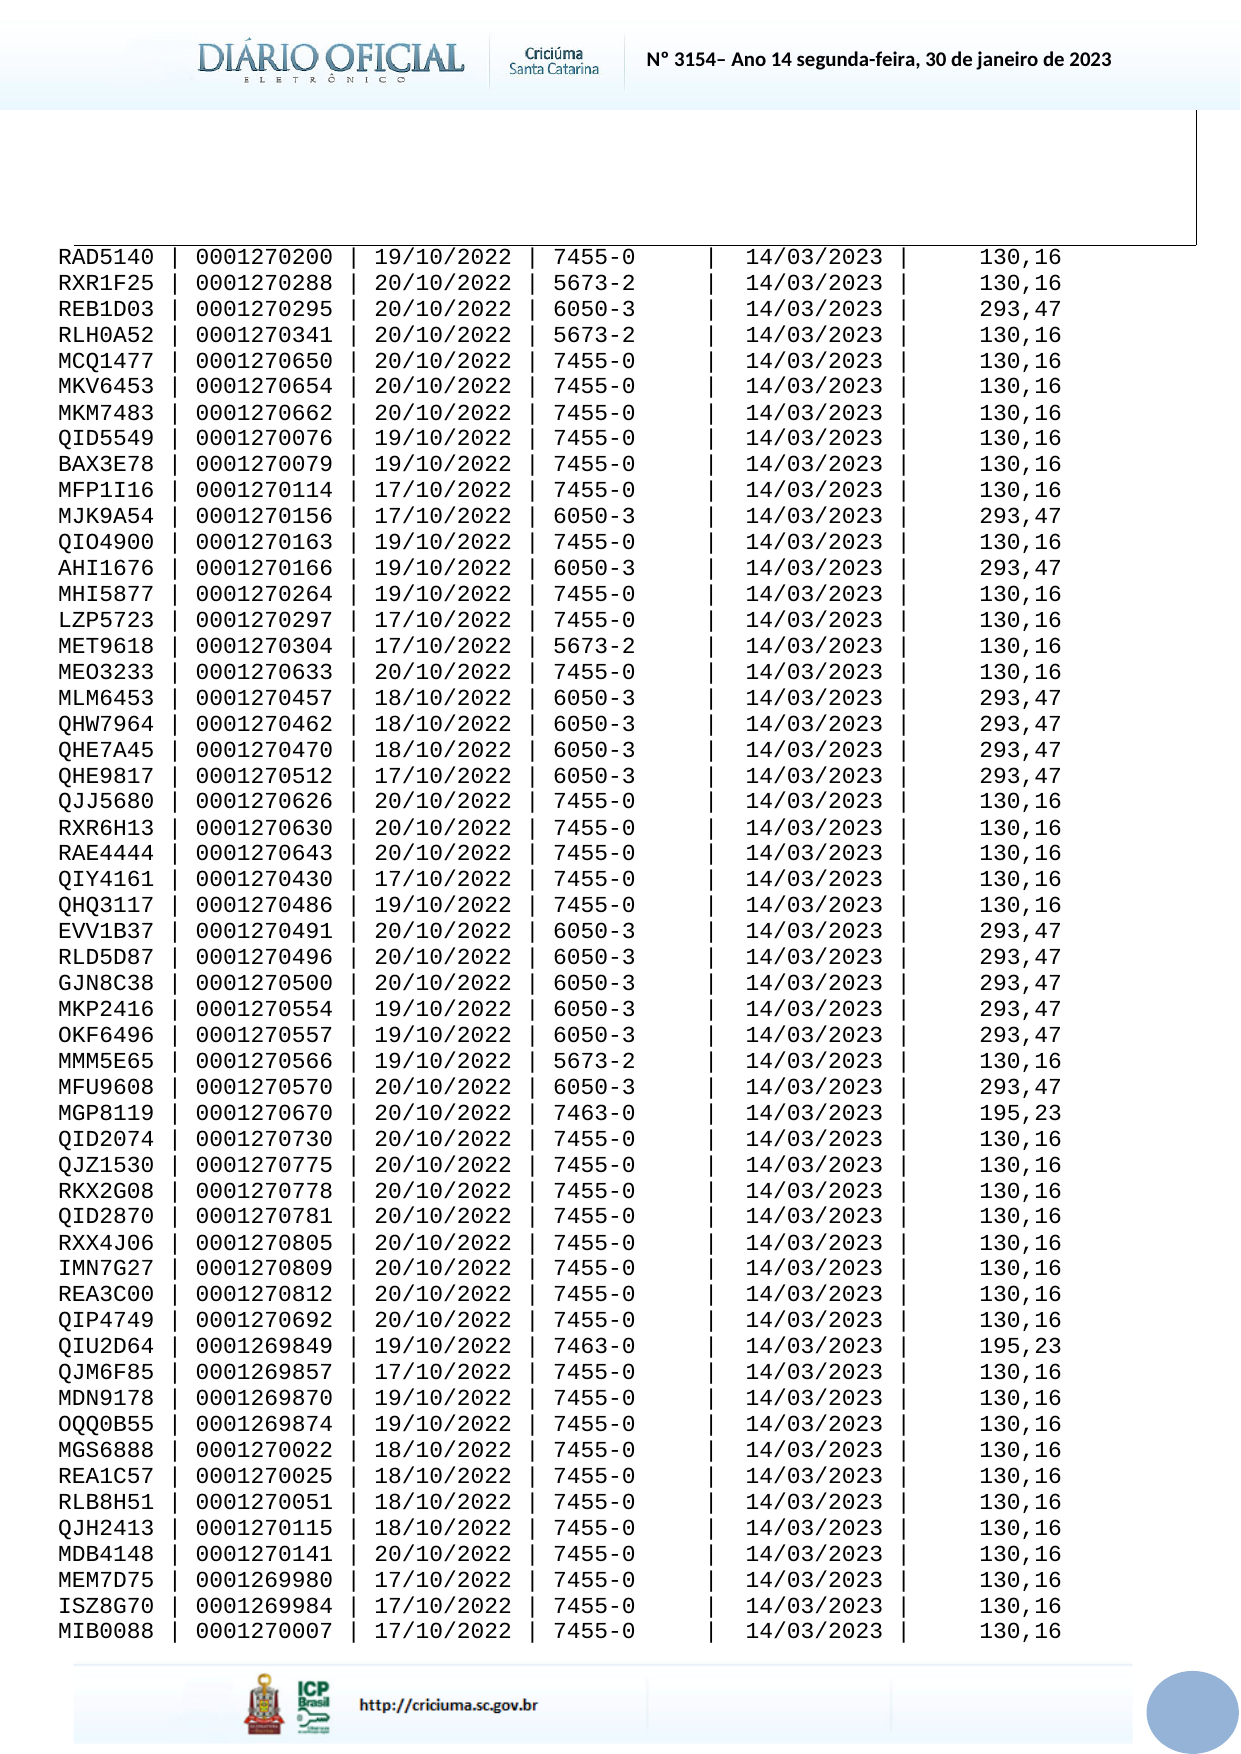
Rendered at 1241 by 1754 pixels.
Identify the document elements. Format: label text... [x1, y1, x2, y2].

text REB1D03 | 0001270295 | 20/10/2022 | 6050-3 | 14/03/2023 | 293,47 [44, 297, 1196, 323]
text MGP8119 | 0001270670 | 20/10/2022 | 7463-0 | 14/03/2023 | 195,23 [44, 1101, 1196, 1127]
text LZP5723 | 0001270297 | 17/10/2022 | 7455-0 | 14/03/2023 | 130,16 [44, 608, 1196, 634]
text MDN9178 | 0001269870 | 19/10/2022 | 7455-0 | 14/03/2023 | 130,16 [44, 1386, 1196, 1412]
text MDB4148 | 0001270141 | 20/10/2022 | 7455-0 | 14/03/2023 | 130,16 [44, 1542, 1196, 1568]
text QJH2413 | 0001270115 | 18/10/2022 | 7455-0 | 14/03/2023 | 130,16 [44, 1516, 1196, 1542]
text BAX3E78 | 0001270079 | 19/10/2022 | 7455-0 | 14/03/2023 | 130,16 [44, 453, 1196, 479]
text MET9618 | 0001270304 | 17/10/2022 | 5673-2 | 14/03/2023 | 130,16 [44, 634, 1196, 660]
text MJK9A54 | 0001270156 | 17/10/2022 | 6050-3 | 14/03/2023 | 293,47 [44, 504, 1196, 531]
text REA3C00 | 0001270812 | 20/10/2022 | 7455-0 | 14/03/2023 | 130,16 [44, 1283, 1196, 1309]
text OQQ0B55 | 0001269874 | 19/10/2022 | 7455-0 | 14/03/2023 | 130,16 [44, 1412, 1196, 1438]
text RLD5D87 | 0001270496 | 20/10/2022 | 6050-3 | 14/03/2023 | 293,47 [44, 946, 1196, 971]
text RLH0A52 | 0001270341 | 20/10/2022 | 5673-2 | 14/03/2023 | 130,16 [44, 323, 1196, 349]
text MKV6453 | 0001270654 | 20/10/2022 | 7455-0 | 14/03/2023 | 130,16 [44, 375, 1196, 401]
text QIP4749 | 0001270692 | 20/10/2022 | 7455-0 | 14/03/2023 | 130,16 [44, 1309, 1196, 1334]
text IMN7G27 | 0001270809 | 20/10/2022 | 7455-0 | 14/03/2023 | 130,16 [44, 1257, 1196, 1283]
text REA1C57 | 0001270025 | 18/10/2022 | 7455-0 | 14/03/2023 | 130,16 [44, 1464, 1196, 1490]
text QIO4900 | 0001270163 | 19/10/2022 | 7455-0 | 14/03/2023 | 130,16 [44, 531, 1196, 556]
text RKX2G08 | 0001270778 | 20/10/2022 | 7455-0 | 14/03/2023 | 130,16 [44, 1179, 1196, 1205]
text MMM5E65 | 0001270566 | 19/10/2022 | 5673-2 | 14/03/2023 | 130,16 [44, 1049, 1196, 1075]
text EVV1B37 | 0001270491 | 20/10/2022 | 6050-3 | 14/03/2023 | 293,47 [44, 919, 1196, 946]
text QHE9817 | 0001270512 | 17/10/2022 | 6050-3 | 14/03/2023 | 293,47 [44, 764, 1196, 790]
text RXR6H13 | 0001270630 | 20/10/2022 | 7455-0 | 14/03/2023 | 130,16 [44, 816, 1196, 842]
text GJN8C38 | 0001270500 | 20/10/2022 | 6050-3 | 14/03/2023 | 293,47 [44, 971, 1196, 997]
text MFP1I16 | 0001270114 | 17/10/2022 | 7455-0 | 14/03/2023 | 130,16 [44, 479, 1196, 504]
text QIY4161 | 0001270430 | 17/10/2022 | 7455-0 | 14/03/2023 | 130,16 [44, 868, 1196, 894]
text MCQ1477 | 0001270650 | 20/10/2022 | 7455-0 | 14/03/2023 | 130,16 [44, 349, 1196, 375]
text OKF6496 | 0001270557 | 19/10/2022 | 6050-3 | 14/03/2023 | 293,47 [44, 1023, 1196, 1049]
text MHI5877 | 0001270264 | 19/10/2022 | 7455-0 | 14/03/2023 | 130,16 [44, 582, 1196, 608]
text MIB0088 | 0001270007 | 17/10/2022 | 7455-0 | 14/03/2023 | 130,16 [44, 1620, 1196, 1646]
text QJM6F85 | 0001269857 | 17/10/2022 | 7455-0 | 14/03/2023 | 130,16 [44, 1361, 1196, 1386]
text QHQ3117 | 0001270486 | 19/10/2022 | 7455-0 | 14/03/2023 | 130,16 [44, 894, 1196, 919]
text ISZ8G70 | 0001269984 | 17/10/2022 | 7455-0 | 14/03/2023 | 130,16 [44, 1594, 1196, 1620]
text RXR1F25 | 0001270288 | 20/10/2022 | 5673-2 | 14/03/2023 | 130,16 [44, 271, 1196, 297]
text QHW7964 | 0001270462 | 18/10/2022 | 6050-3 | 14/03/2023 | 293,47 [44, 712, 1196, 738]
text QHE7A45 | 0001270470 | 18/10/2022 | 6050-3 | 14/03/2023 | 293,47 [44, 738, 1196, 764]
text QID5549 | 0001270076 | 19/10/2022 | 7455-0 | 14/03/2023 | 130,16 [44, 427, 1196, 453]
text MKM7483 | 0001270662 | 20/10/2022 | 7455-0 | 14/03/2023 | 130,16 [44, 401, 1196, 427]
text RLB8H51 | 0001270051 | 18/10/2022 | 7455-0 | 14/03/2023 | 130,16 [44, 1490, 1196, 1516]
text RXX4J06 | 0001270805 | 20/10/2022 | 7455-0 | 14/03/2023 | 130,16 [44, 1231, 1196, 1257]
text MGS6888 | 0001270022 | 18/10/2022 | 7455-0 | 14/03/2023 | 130,16 [44, 1438, 1196, 1464]
text QJJ5680 | 0001270626 | 20/10/2022 | 7455-0 | 14/03/2023 | 130,16 [44, 790, 1196, 816]
text QID2870 | 0001270781 | 20/10/2022 | 7455-0 | 14/03/2023 | 130,16 [44, 1205, 1196, 1231]
text MLM6453 | 0001270457 | 18/10/2022 | 6050-3 | 14/03/2023 | 293,47 [44, 686, 1196, 712]
text AHI1676 | 0001270166 | 19/10/2022 | 6050-3 | 14/03/2023 | 293,47 [44, 556, 1196, 582]
text QJZ1530 | 0001270775 | 20/10/2022 | 7455-0 | 14/03/2023 | 130,16 [44, 1153, 1196, 1179]
text RAE4444 | 0001270643 | 20/10/2022 | 7455-0 | 14/03/2023 | 130,16 [44, 842, 1196, 868]
text MFU9608 | 0001270570 | 20/10/2022 | 6050-3 | 14/03/2023 | 293,47 [44, 1075, 1196, 1101]
text QIU2D64 | 0001269849 | 19/10/2022 | 7463-0 | 14/03/2023 | 195,23 [44, 1334, 1196, 1361]
text MEM7D75 | 0001269980 | 17/10/2022 | 7455-0 | 14/03/2023 | 130,16 [44, 1568, 1196, 1594]
text MEO3233 | 0001270633 | 20/10/2022 | 7455-0 | 14/03/2023 | 130,16 [44, 660, 1196, 686]
text RAD5140 | 0001270200 | 19/10/2022 | 7455-0 | 14/03/2023 | 130,16 [44, 245, 1196, 271]
text QID2074 | 0001270730 | 20/10/2022 | 7455-0 | 14/03/2023 | 130,16 [44, 1127, 1196, 1153]
text MKP2416 | 0001270554 | 19/10/2022 | 6050-3 | 14/03/2023 | 293,47 [44, 997, 1196, 1023]
